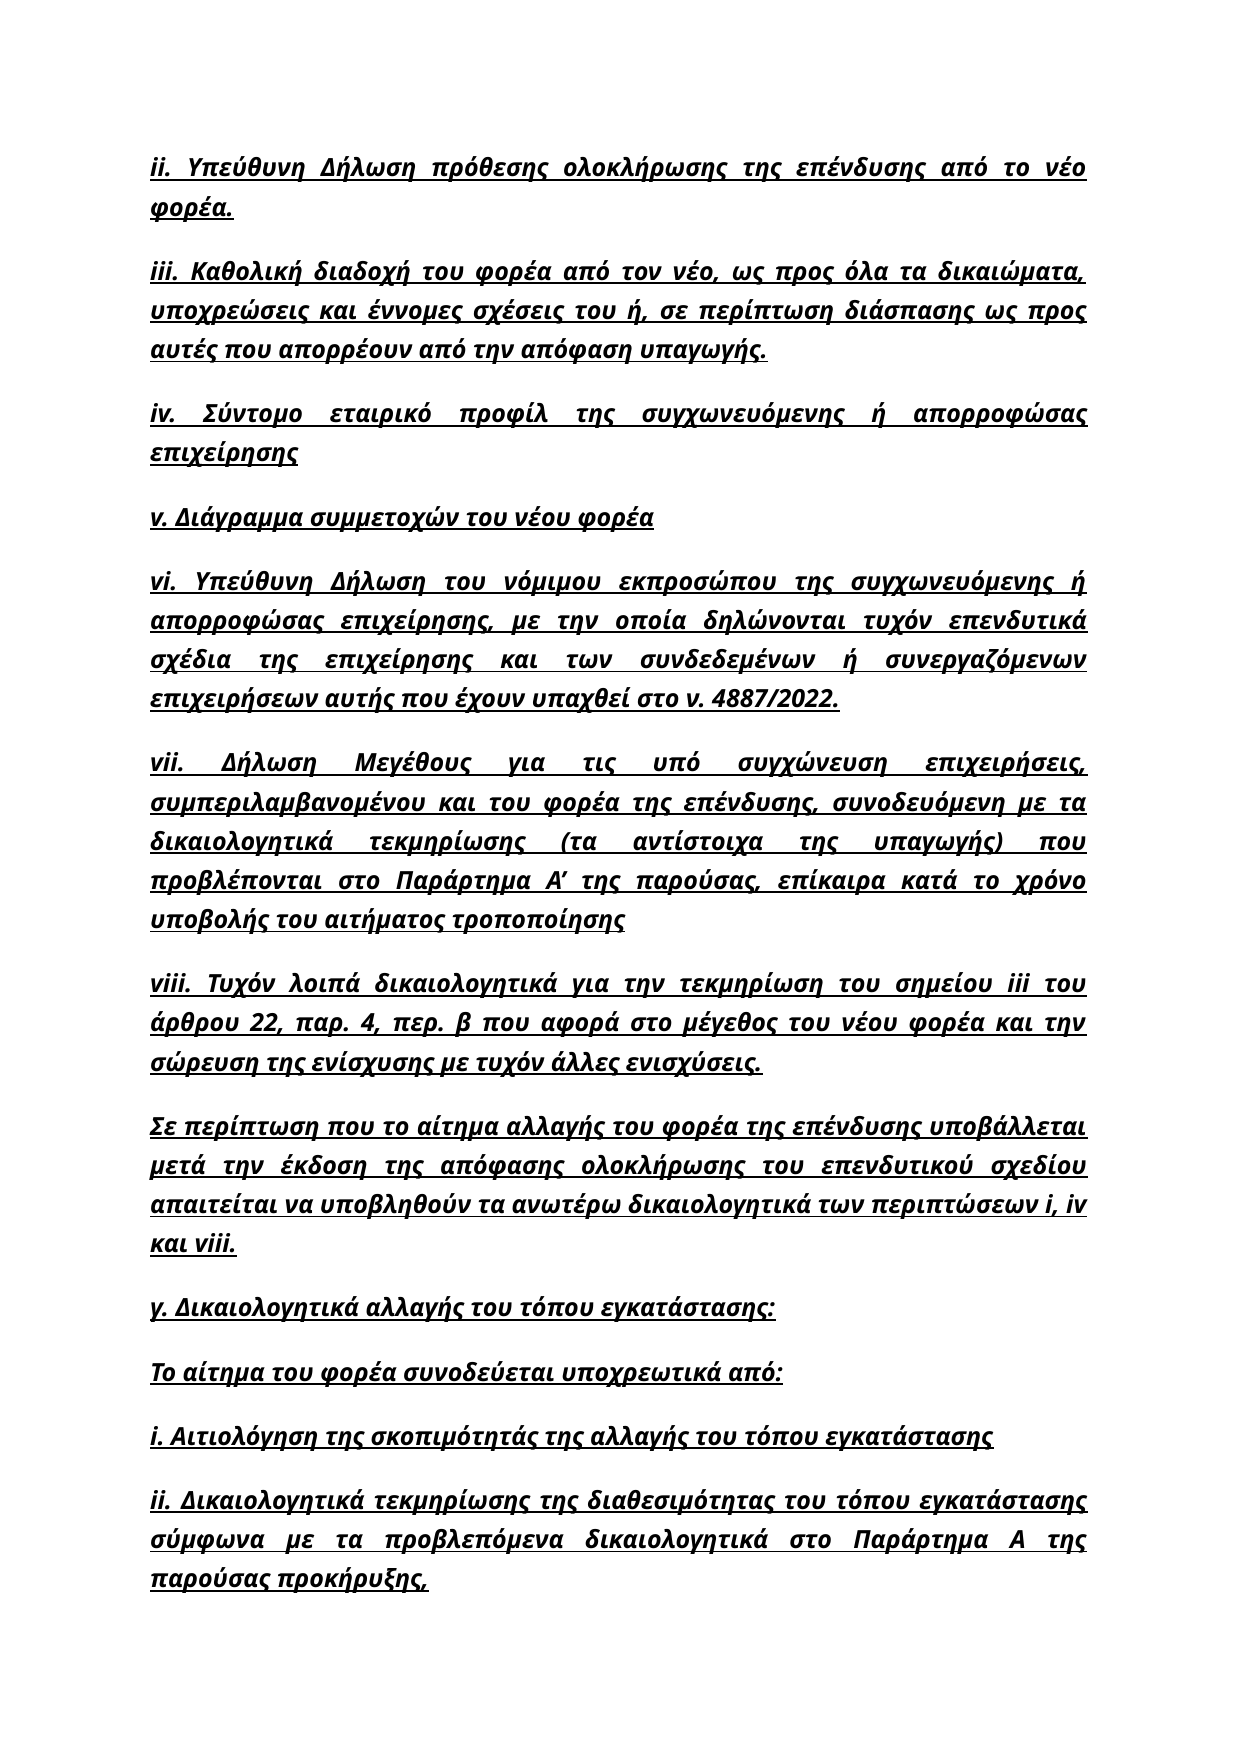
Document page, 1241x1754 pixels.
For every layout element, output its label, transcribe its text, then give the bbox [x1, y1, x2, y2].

text ii. Δικαιολογητικά τεκμηρίωσης της διαθεσιμότητας του τόπου εγκατάστασης σύμφωνα με τα προβλεπόμενα δικαιολογητικά στο Παράρτημα Α της παρούσας προκήρυξης, [150, 1482, 1090, 1595]
text γ. Δικαιολογητικά αλλαγής του τόπου εγκατάστασης: [150, 1290, 1090, 1324]
text viii. Τυχόν λοιπά δικαιολογητικά για την τεκμηρίωση του σημείου iii του άρθρου 22, παρ. 4, περ. β που αφορά στο μέγεθος του νέου φορέα και την σώρευση της ενίσχυσης με τυχόν άλλες ενισχύσεις. [150, 966, 1090, 1078]
text iii. Καθολική διαδοχή του φορέα από τον νέο, ως προς όλα τα δικαιώματα, υποχρεώσεις και έννομες σχέσεις του ή, σε περίπτωση διάσπασης ως προς αυτές που απορρέουν από την απόφαση υπαγωγής. [150, 253, 1090, 366]
text vii. Δήλωση Μεγέθους για τις υπό συγχώνευση επιχειρήσεις, συμπεριλαμβανομένου και του φορέα της επένδυσης, συνοδευόμενη με τα δικαιολογητικά τεκμηρίωσης (τα αντίστοιχα της υπαγωγής) που προβλέπονται στο Παράρτημα Α’ της παρούσας, επίκαιρα κατά το χρόνο υποβολής του αιτήματος τροποποίησης [150, 745, 1090, 936]
text vi. Υπεύθυνη Δήλωση του νόμιμου εκπροσώπου της συγχωνευόμενης ή απορροφώσας επιχείρησης, με την οποία δηλώνονται τυχόν επενδυτικά σχέδια της επιχείρησης και των συνδεδεμένων ή συνεργαζόμενων επιχειρήσεων αυτής που έχουν υπαχθεί στο ν. 4887/2022. [150, 563, 1090, 715]
text i. Αιτιολόγηση της σκοπιμότητάς της αλλαγής του τόπου εγκατάστασης [150, 1418, 1090, 1452]
text Σε περίπτωση που το αίτημα αλλαγής του φορέα της επένδυσης υποβάλλεται μετά την έκδοση της απόφασης ολοκλήρωσης του επενδυτικού σχεδίου απαιτείται να υποβληθούν τα ανωτέρω δικαιολογητικά των περιπτώσεων i, iv και viii. [150, 1108, 1090, 1260]
text ii. Υπεύθυνη Δήλωση πρόθεσης ολοκλήρωσης της επένδυσης από το νέο φορέα. [150, 150, 1090, 223]
text Το αίτημα του φορέα συνοδεύεται υποχρεωτικά από: [150, 1354, 1090, 1388]
text iv. Σύντομο εταιρικό προφίλ της συγχωνευόμενης ή απορροφώσας επιχείρησης [150, 396, 1090, 469]
text v. Διάγραμμα συμμετοχών του νέου φορέα [150, 499, 1090, 533]
